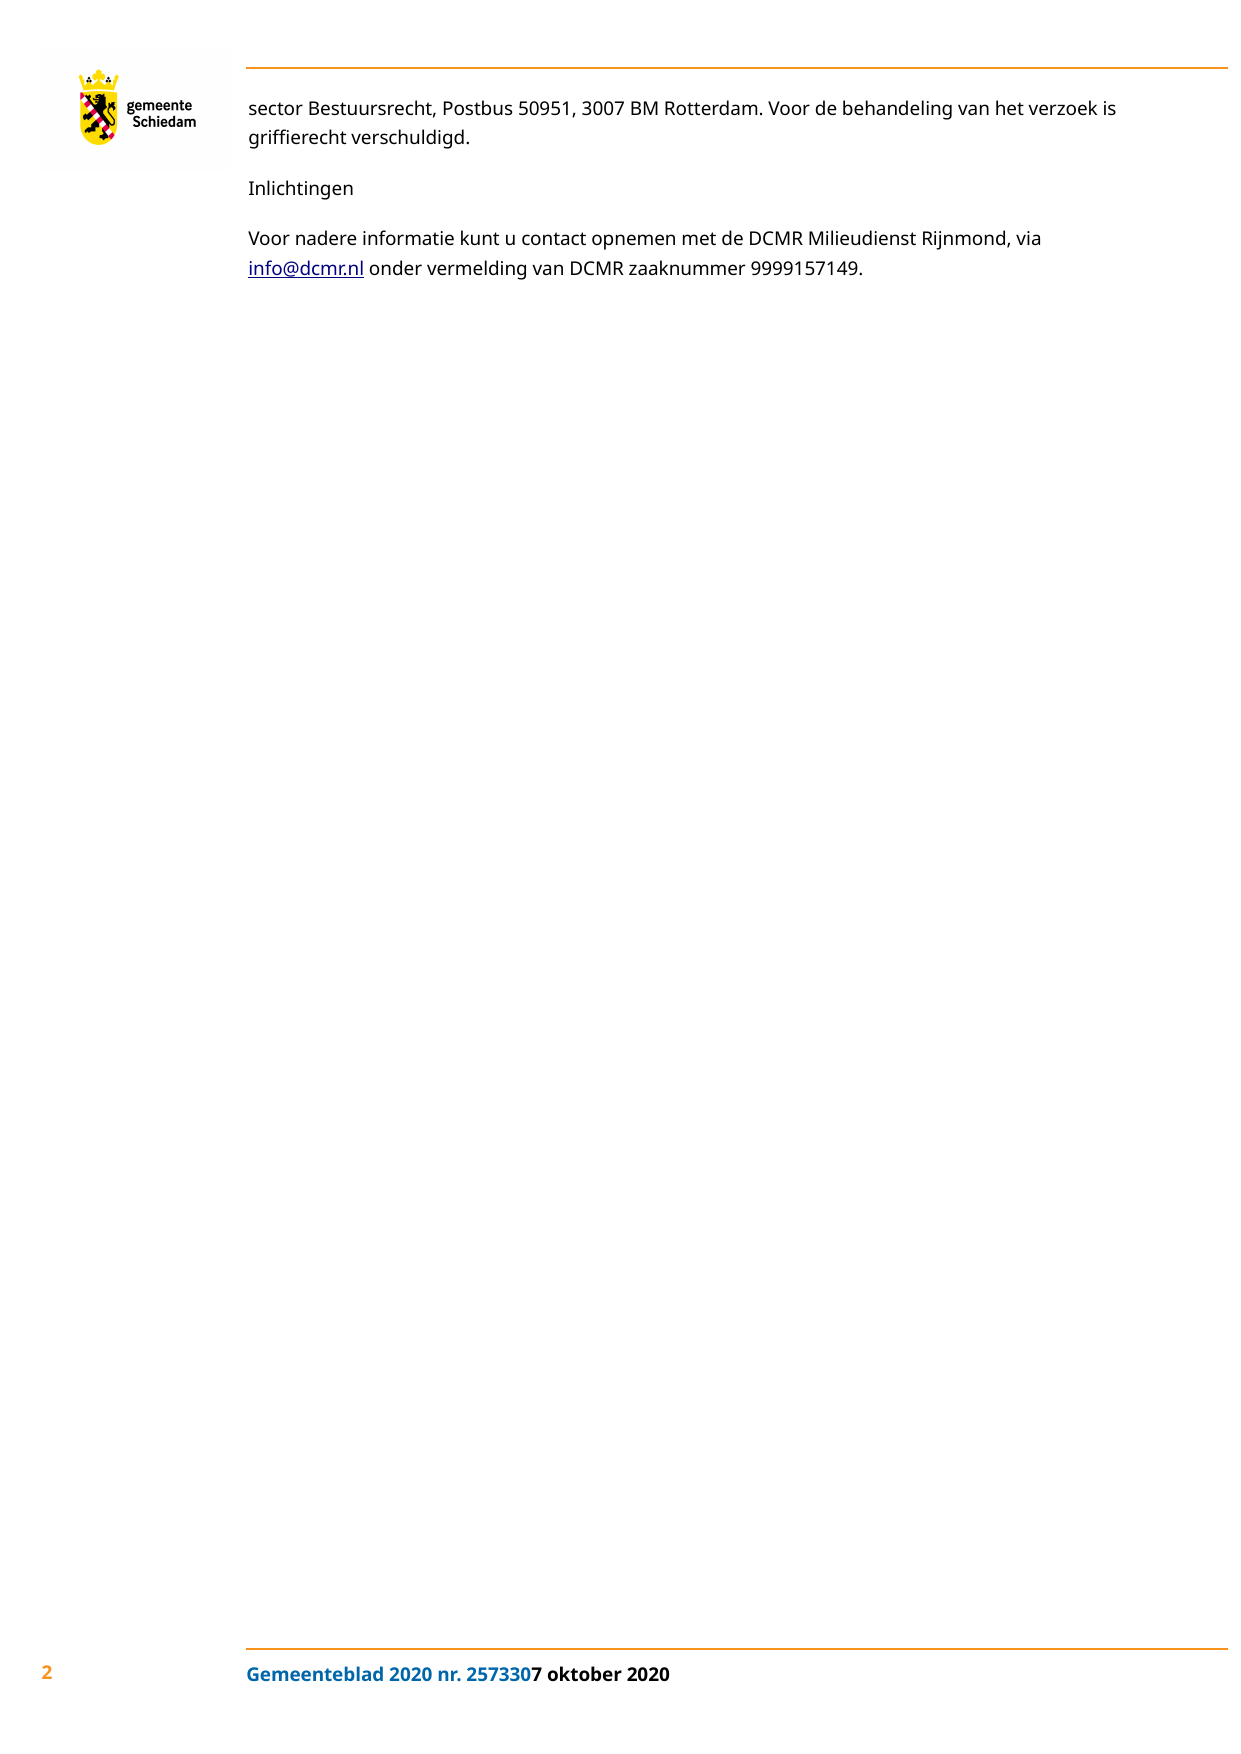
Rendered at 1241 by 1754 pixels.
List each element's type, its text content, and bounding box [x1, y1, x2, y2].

picture [41, 47, 231, 172]
text sector Bestuursrecht, Postbus 50951, 3007 BM Rotterdam. Voor de behandeling van het verzoek is griffierecht verschuldigd. [248, 95, 1152, 150]
text Voor nadere informatie kunt u contact opnemen met de DCMR Milieudienst Rijnmond, via info@dcmr.nl onder vermelding van DCMR zaaknummer 9999157149. [248, 225, 1152, 281]
text Inlichtingen [248, 175, 1152, 201]
